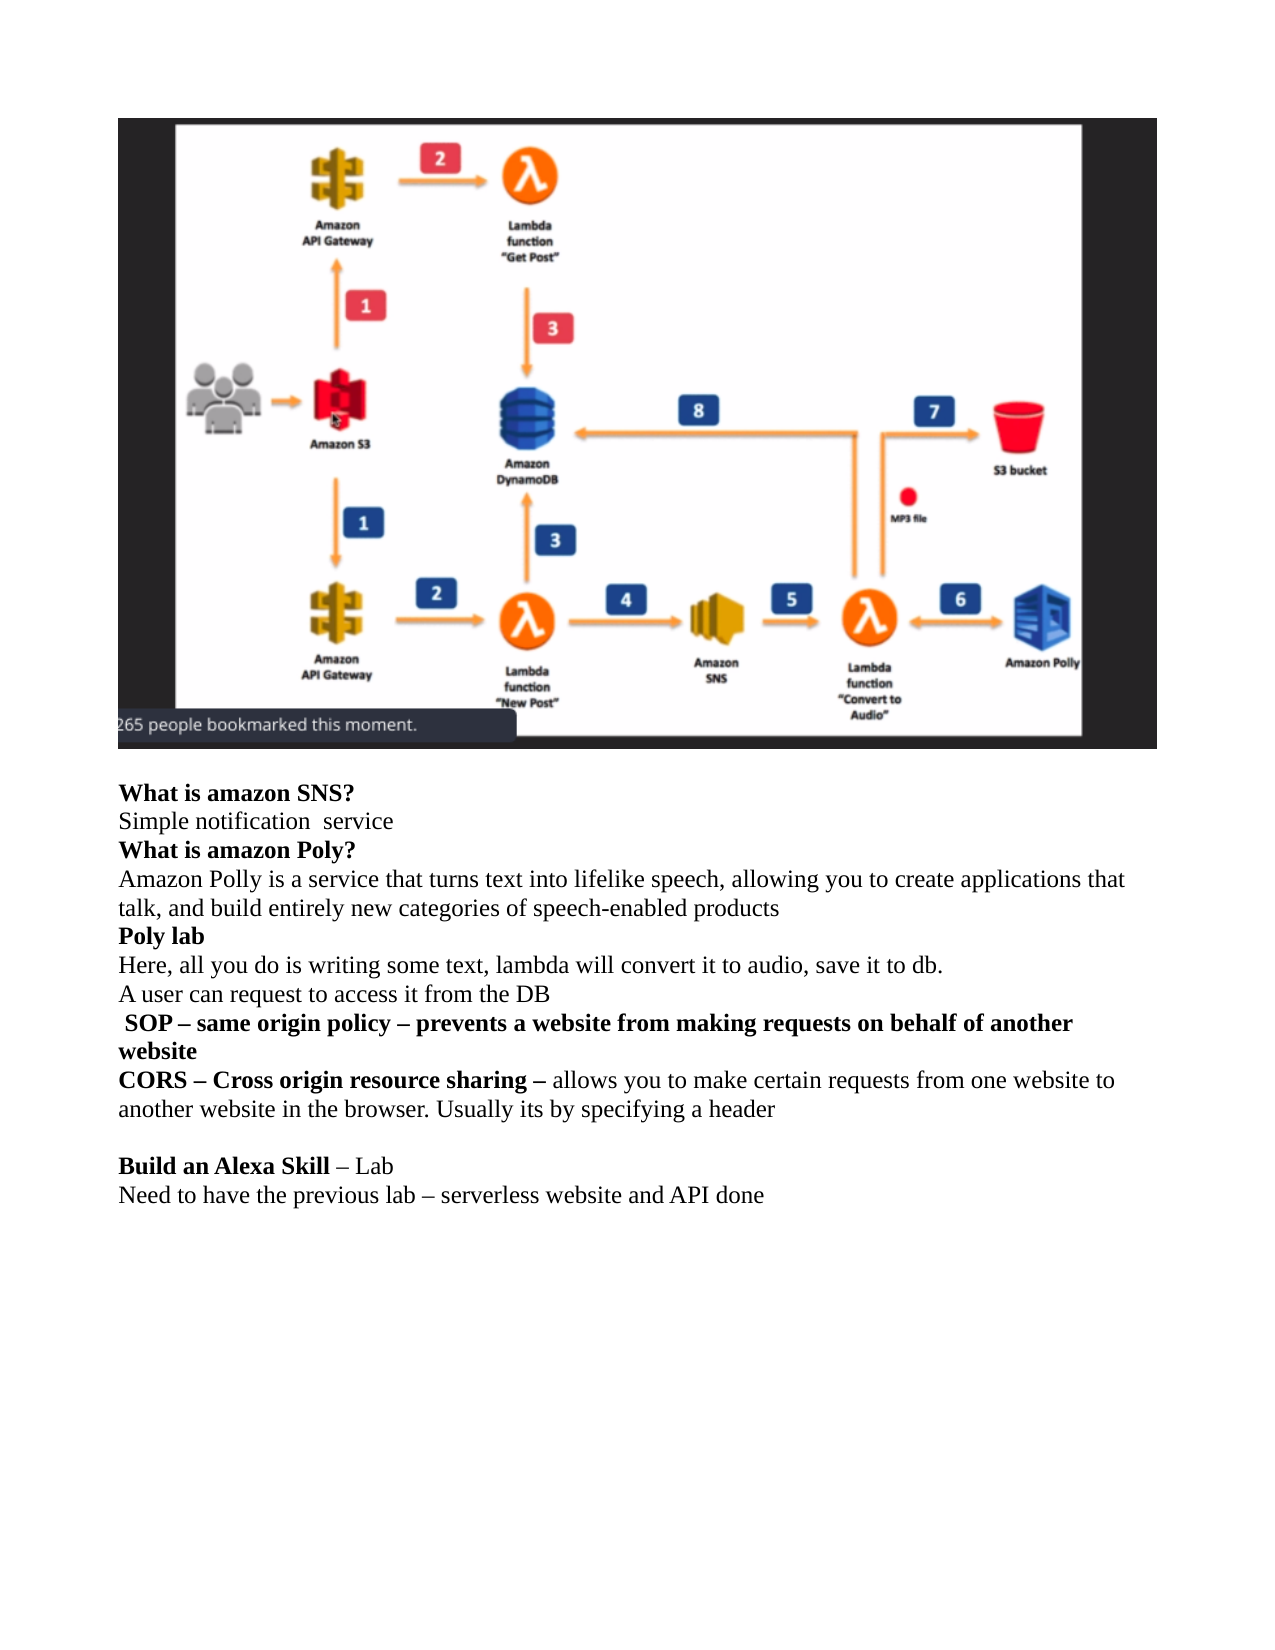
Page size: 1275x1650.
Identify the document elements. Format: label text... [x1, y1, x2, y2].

text A user can request to access it from the DB [118, 979, 1157, 1008]
text CORS – Cross origin resource sharing – allows you to make certain requests from one website to another website in the browser. Usually its by specifying a header [118, 1065, 1157, 1123]
text Amazon Polly is a service that turns text into lifelike speech, allowing you to create applications that talk, and build entirely new categories of speech-enabled products [118, 864, 1157, 921]
text Here, all you do is writing some text, lambda will convert it to audio, save it to db. [118, 950, 1157, 979]
text Build an Alexa Skill – Lab [118, 1151, 1157, 1180]
text What is amazon SNS? [118, 778, 1157, 806]
text Simple notification service [118, 806, 1157, 835]
picture [118, 118, 1157, 749]
text Need to have the previous lab – serverless website and API done [118, 1180, 1157, 1209]
text Poly lab [118, 921, 1157, 950]
text SOP – same origin policy – prevents a website from making requests on behalf of another website [118, 1008, 1157, 1065]
text What is amazon Poly? [118, 835, 1157, 864]
